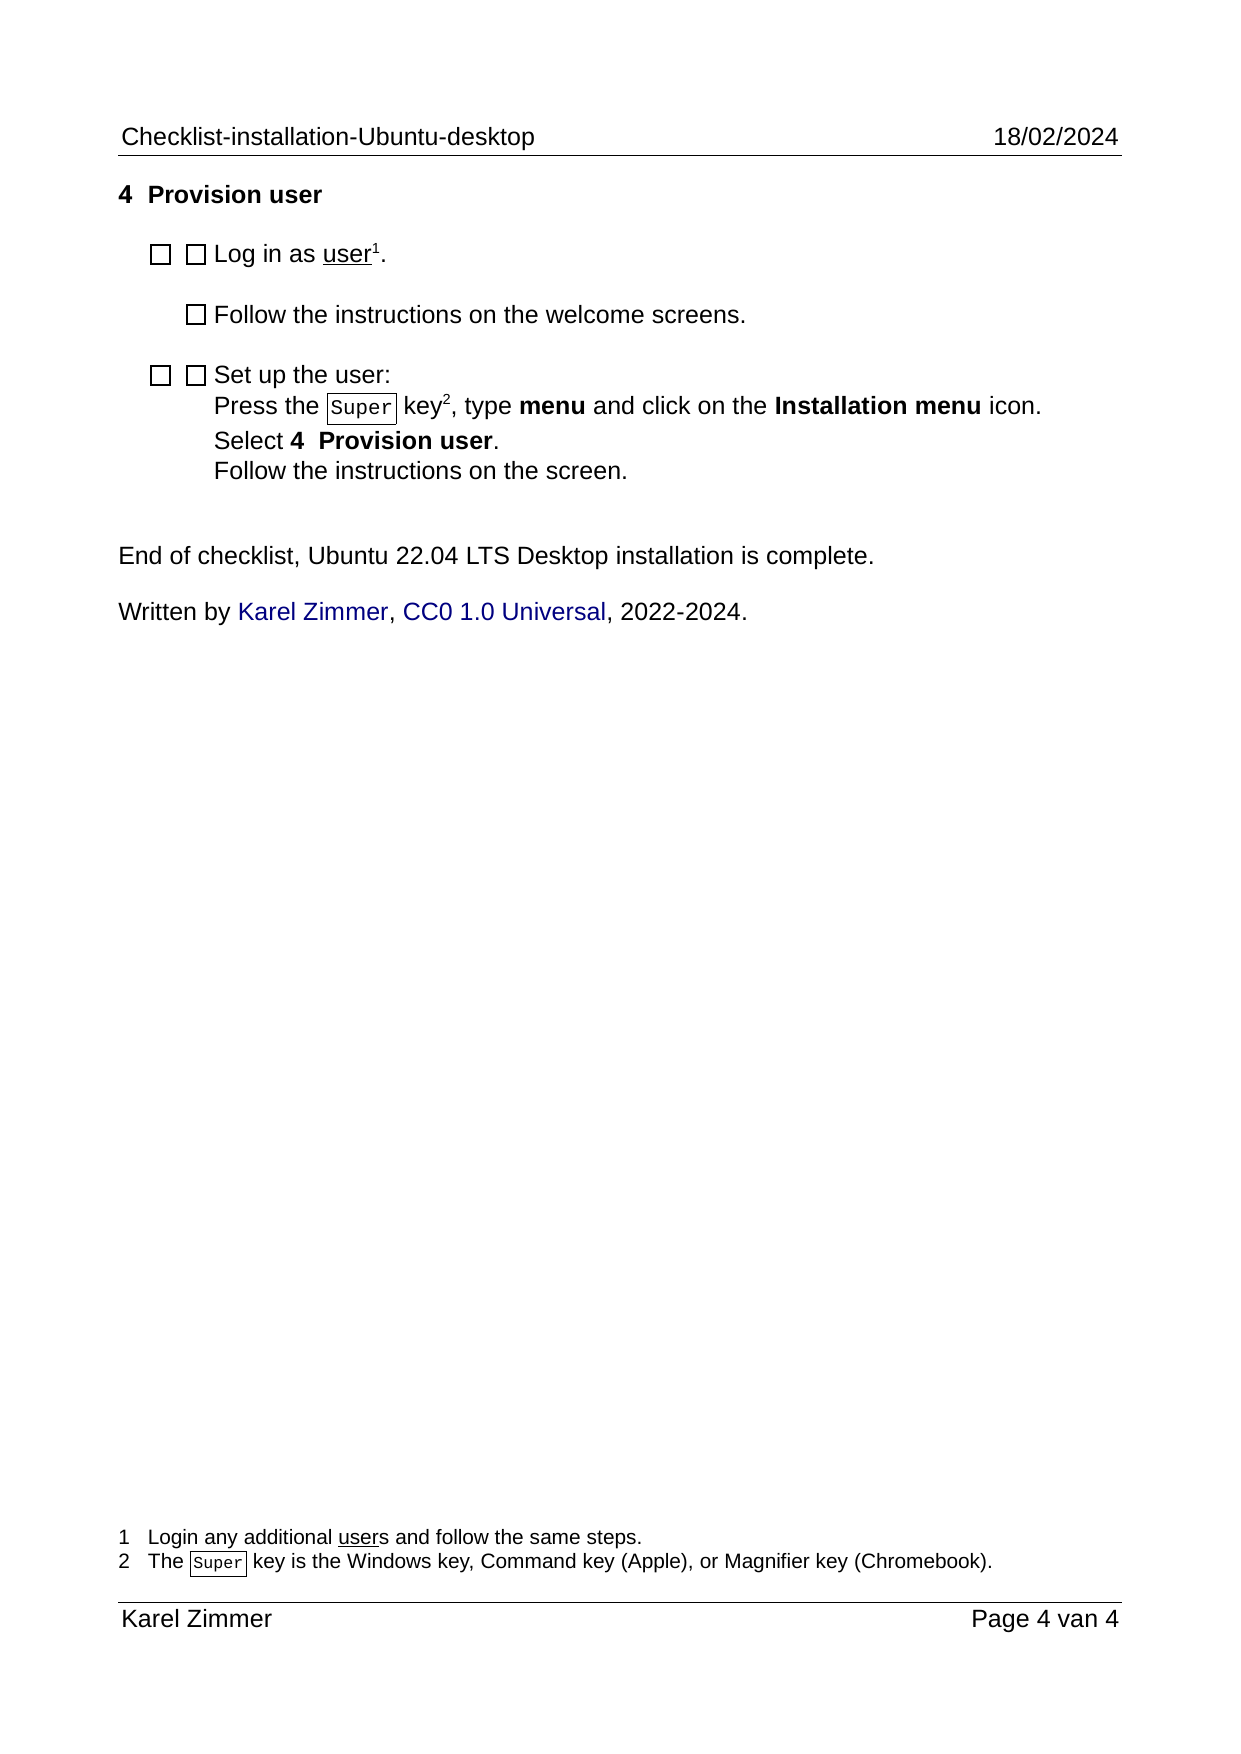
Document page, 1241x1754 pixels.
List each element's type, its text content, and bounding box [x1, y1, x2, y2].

table_cell [177, 330, 213, 360]
table_header Log in as USER. [213, 239, 1122, 269]
table_cell Select 4 Provision user. [213, 425, 1122, 456]
table_cell [142, 330, 177, 360]
table_cell [213, 330, 1122, 360]
table_cell [142, 456, 177, 486]
table_cell [177, 269, 213, 300]
table_cell [177, 360, 213, 391]
table_cell [118, 360, 142, 391]
table_cell [177, 425, 213, 456]
table_cell [177, 456, 213, 486]
table_cell [177, 391, 213, 425]
table_cell [213, 269, 1122, 300]
table_cell [118, 269, 142, 300]
table_cell Set up the user: [213, 360, 1122, 391]
table_cell [142, 360, 177, 391]
table_cell [142, 300, 177, 330]
table_cell [142, 269, 177, 300]
text Written by Karel Zimmer, CC0 1.0 Universal, 2022-2024. [118, 598, 1122, 626]
table_cell [118, 330, 142, 360]
table_header [118, 239, 142, 269]
table_cell [118, 456, 142, 486]
table_cell [142, 425, 177, 456]
table_cell Follow the instructions on the screen. [213, 456, 1122, 486]
table_cell Press the Super key, type menu and click on the Installation menu icon. [213, 391, 1122, 425]
text End of checklist, Ubuntu 22.04 LTS Desktop installation is complete. [118, 542, 1122, 570]
table_cell [177, 300, 213, 330]
table_cell [118, 425, 142, 456]
table_header [177, 239, 213, 269]
table_cell Follow the instructions on the welcome screens. [213, 300, 1122, 330]
table_cell [142, 391, 177, 425]
table_cell [118, 300, 142, 330]
table_cell [118, 391, 142, 425]
list Provision user [118, 177, 1122, 211]
table_header [142, 239, 177, 269]
